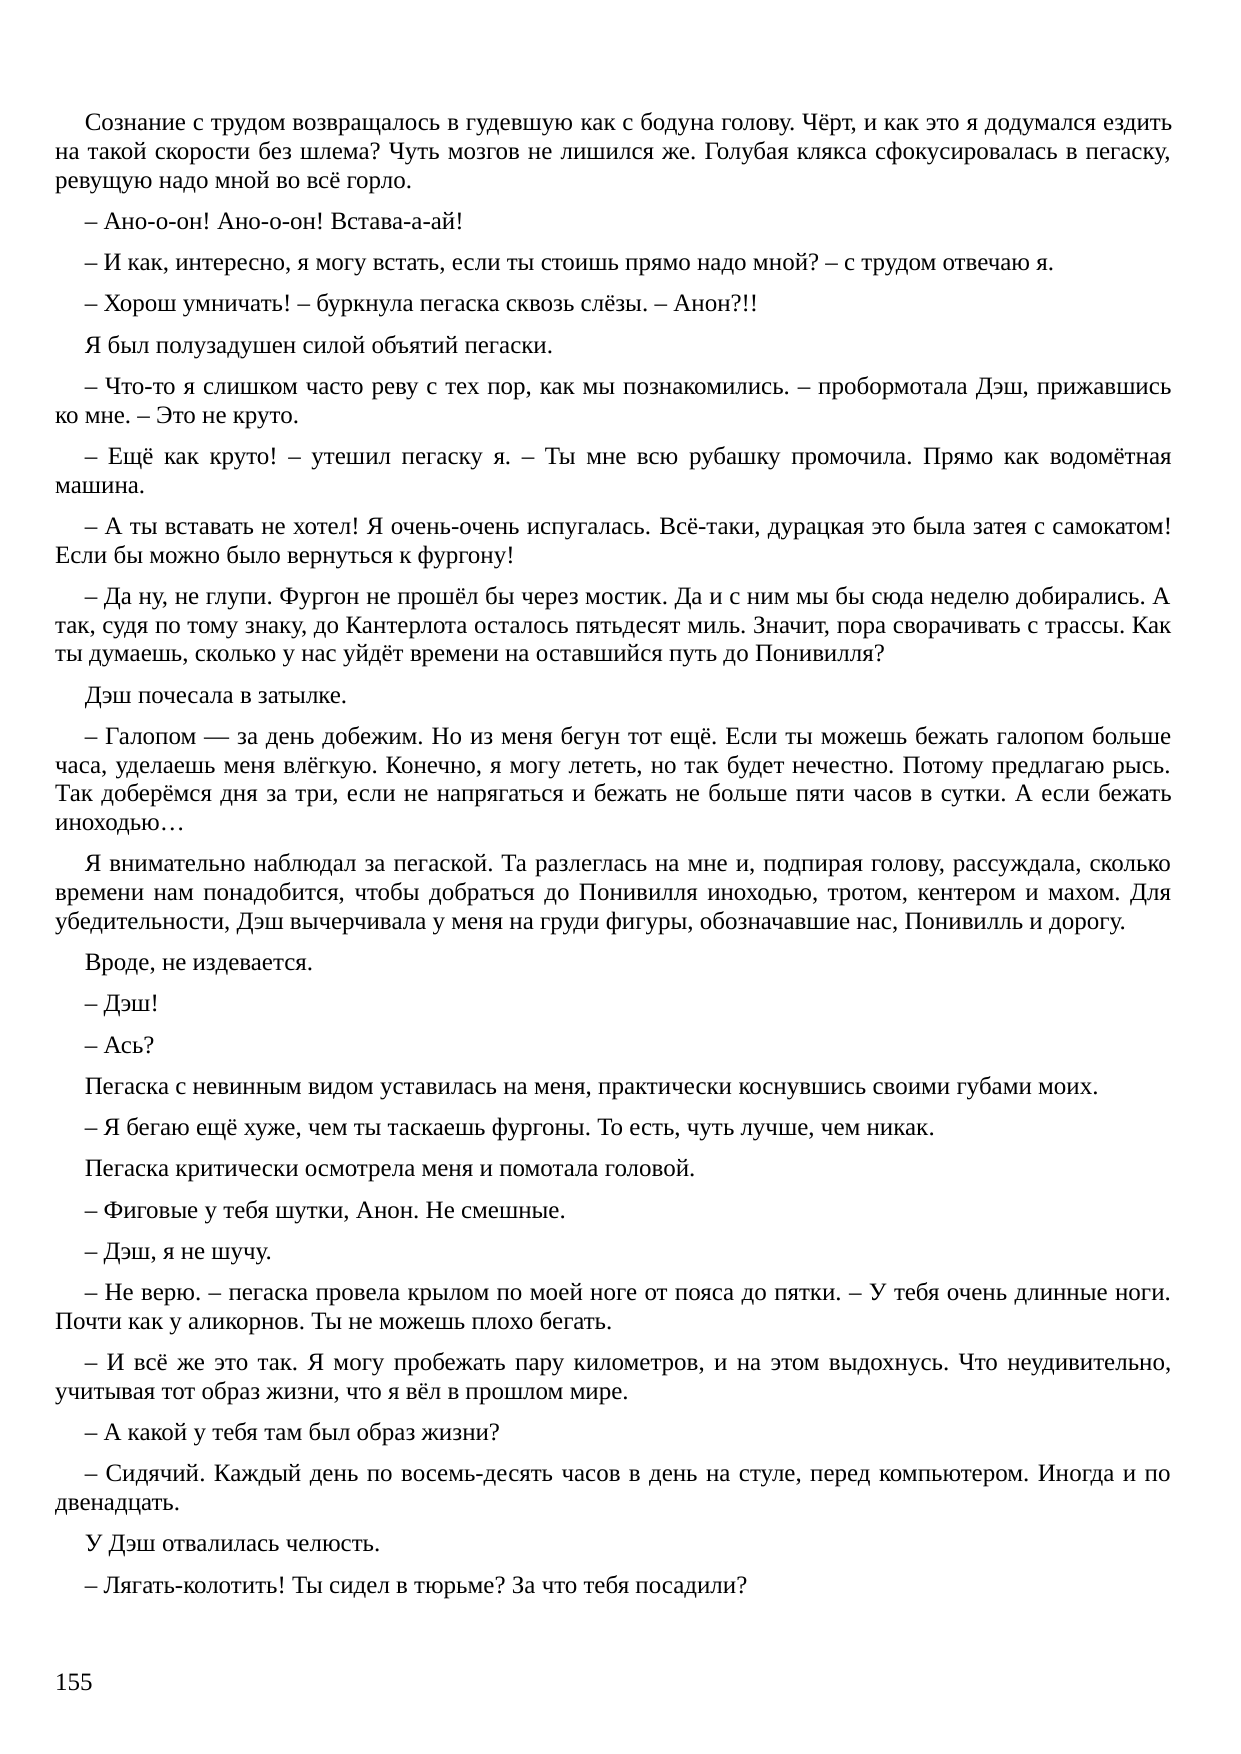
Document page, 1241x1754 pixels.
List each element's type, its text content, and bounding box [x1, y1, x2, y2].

text – И как, интересно, я могу встать, если ты стоишь прямо надо мной? – с трудом отвечаю я. [55, 247, 1173, 276]
text – А ты вставать не хотел! Я очень-очень испугалась. Всё-таки, дурацкая это была затея с самокатом! Если бы можно было вернуться к фургону! [55, 511, 1173, 568]
text – Не верю. – пегаска провела крылом по моей ноге от пояса до пятки. – У тебя очень длинные ноги. Почти как у аликорнов. Ты не можешь плохо бегать. [55, 1277, 1173, 1335]
text – Галопом — за день добежим. Но из меня бегун тот ещё. Если ты можешь бежать галопом больше часа, уделаешь меня влёгкую. Конечно, я могу лететь, но так будет нечестно. Потому предлагаю рысь. Так доберёмся дня за три, если не напрягаться и бежать не больше пяти часов в сутки. А если бежать иноходью… [55, 721, 1173, 836]
text – Дэш, я не шучу. [55, 1236, 1173, 1265]
text – Фиговые у тебя шутки, Анон. Не смешные. [55, 1195, 1173, 1223]
text Вроде, не издевается. [55, 947, 1173, 976]
text Дэш почесала в затылке. [55, 680, 1173, 708]
text – Ано-о-он! Ано-о-он! Встава-а-ай! [55, 206, 1173, 235]
text Я внимательно наблюдал за пегаской. Та разлеглась на мне и, подпирая голову, рассуждала, сколько времени нам понадобится, чтобы добраться до Понивилля иноходью, тротом, кентером и махом. Для убедительности, Дэш вычерчивала у меня на груди фигуры, обозначавшие нас, Понивилль и дорогу. [55, 848, 1173, 935]
text Я был полузадушен силой объятий пегаски. [55, 330, 1173, 358]
text – Я бегаю ещё хуже, чем ты таскаешь фургоны. То есть, чуть лучше, чем никак. [55, 1112, 1173, 1141]
text – А какой у тебя там был образ жизни? [55, 1417, 1173, 1446]
text Пегаска критически осмотрела меня и помотала головой. [55, 1153, 1173, 1182]
text – Дэш! [55, 988, 1173, 1017]
text У Дэш отвалилась челюсть. [55, 1528, 1173, 1557]
text – Что-то я слишком часто реву с тех пор, как мы познакомились. – пробормотала Дэш, прижавшись ко мне. – Это не круто. [55, 371, 1173, 428]
text – Хорош умничать! – буркнула пегаска сквозь слёзы. – Анон?!! [55, 288, 1173, 317]
text – Лягать-колотить! Ты сидел в тюрьме? За что тебя посадили? [55, 1570, 1173, 1598]
text – Сидячий. Каждый день по восемь-десять часов в день на стуле, перед компьютером. Иногда и по двенадцать. [55, 1458, 1173, 1516]
text – Ещё как круто! – утешил пегаску я. – Ты мне всю рубашку промочила. Прямо как водомётная машина. [55, 441, 1173, 498]
text Сознание с трудом возвращалось в гудевшую как с бодуна голову. Чёрт, и как это я додумался ездить на такой скорости без шлема? Чуть мозгов не лишился же. Голубая клякса сфокусировалась в пегаску, ревущую надо мной во всё горло. [55, 107, 1173, 193]
text Пегаска с невинным видом уставилась на меня, практически коснувшись своими губами моих. [55, 1071, 1173, 1100]
text – И всё же это так. Я могу пробежать пару километров, и на этом выдохнусь. Что неудивительно, учитывая тот образ жизни, что я вёл в прошлом мире. [55, 1347, 1173, 1405]
text – Ась? [55, 1030, 1173, 1058]
text – Да ну, не глупи. Фургон не прошёл бы через мостик. Да и с ним мы бы сюда неделю добирались. А так, судя по тому знаку, до Кантерлота осталось пятьдесят миль. Значит, пора сворачивать с трассы. Как ты думаешь, сколько у нас уйдёт времени на оставшийся путь до Понивилля? [55, 581, 1173, 667]
